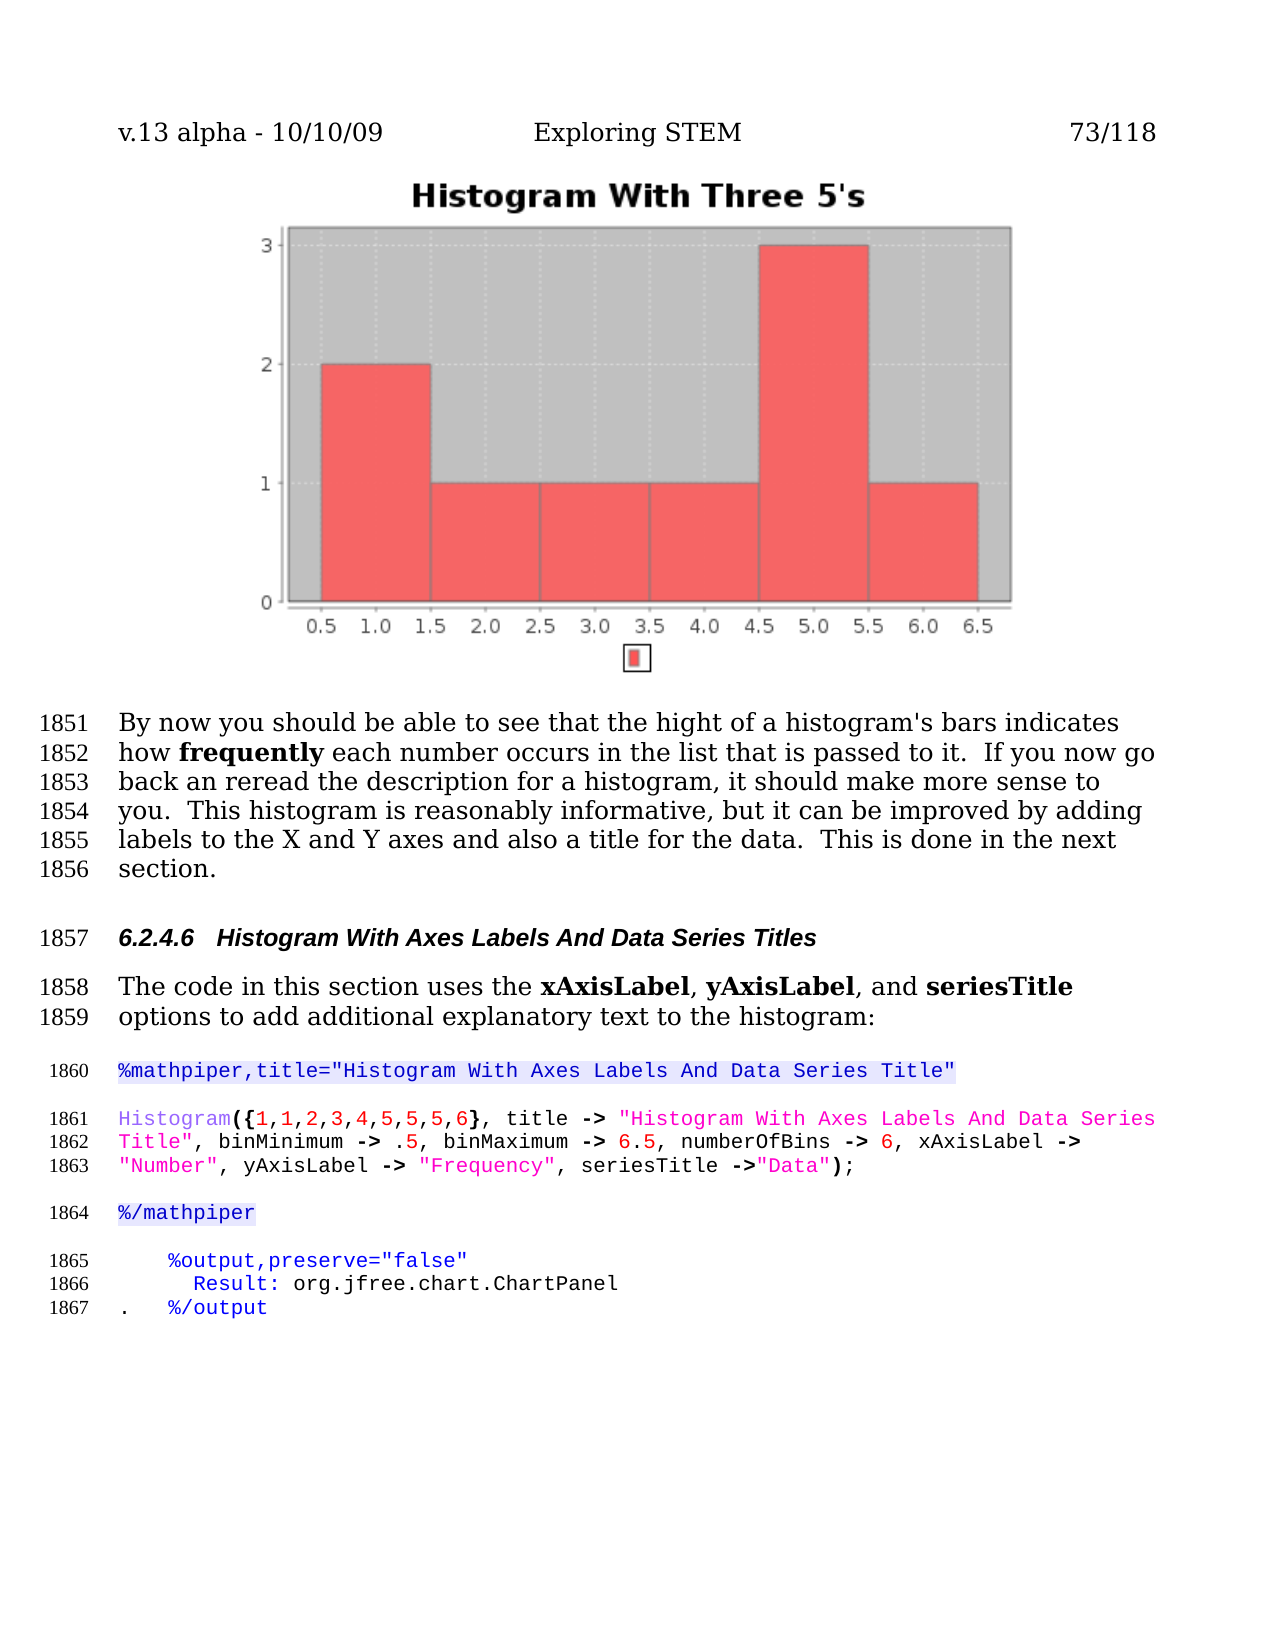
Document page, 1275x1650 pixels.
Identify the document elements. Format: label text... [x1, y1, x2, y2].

text %output,preserve="false" [118, 1250, 1157, 1273]
text . %/output [118, 1297, 1157, 1321]
text The code in this section uses the xAxisLabel, yAxisLabel, and seriesTitle options to add additional explanatory text to the histogram: [118, 972, 1157, 1031]
text Result: org.jfree.chart.ChartPanel [118, 1273, 1157, 1297]
text By now you should be able to see that the hight of a histogram's bars indicates how frequently each number occurs in the list that is passed to it. If you now go back an reread the description for a histogram, it should make more sense to you. This histogram is reasonably informative, but it can be improved by adding labels to the X and Y axes and also a title for the data. This is done in the next section. [118, 708, 1157, 884]
text %mathpiper,title="Histogram With Axes Labels And Data Series Title" [118, 1061, 1157, 1084]
subtitle Histogram With Axes Labels And Data Series Titles [118, 923, 1157, 951]
text Histogram({1,1,2,3,4,5,5,5,6}, title -> "Histogram With Axes Labels And Data Series Title", binMinimum -> .5, binMaximum -> 6.5, numberOfBins -> 6, xAxisLabel -> "Number", yAxisLabel -> "Frequency", seriesTitle ->"Data"); [118, 1108, 1157, 1179]
picture [245, 176, 1030, 674]
text %/mathpiper [118, 1202, 1157, 1226]
